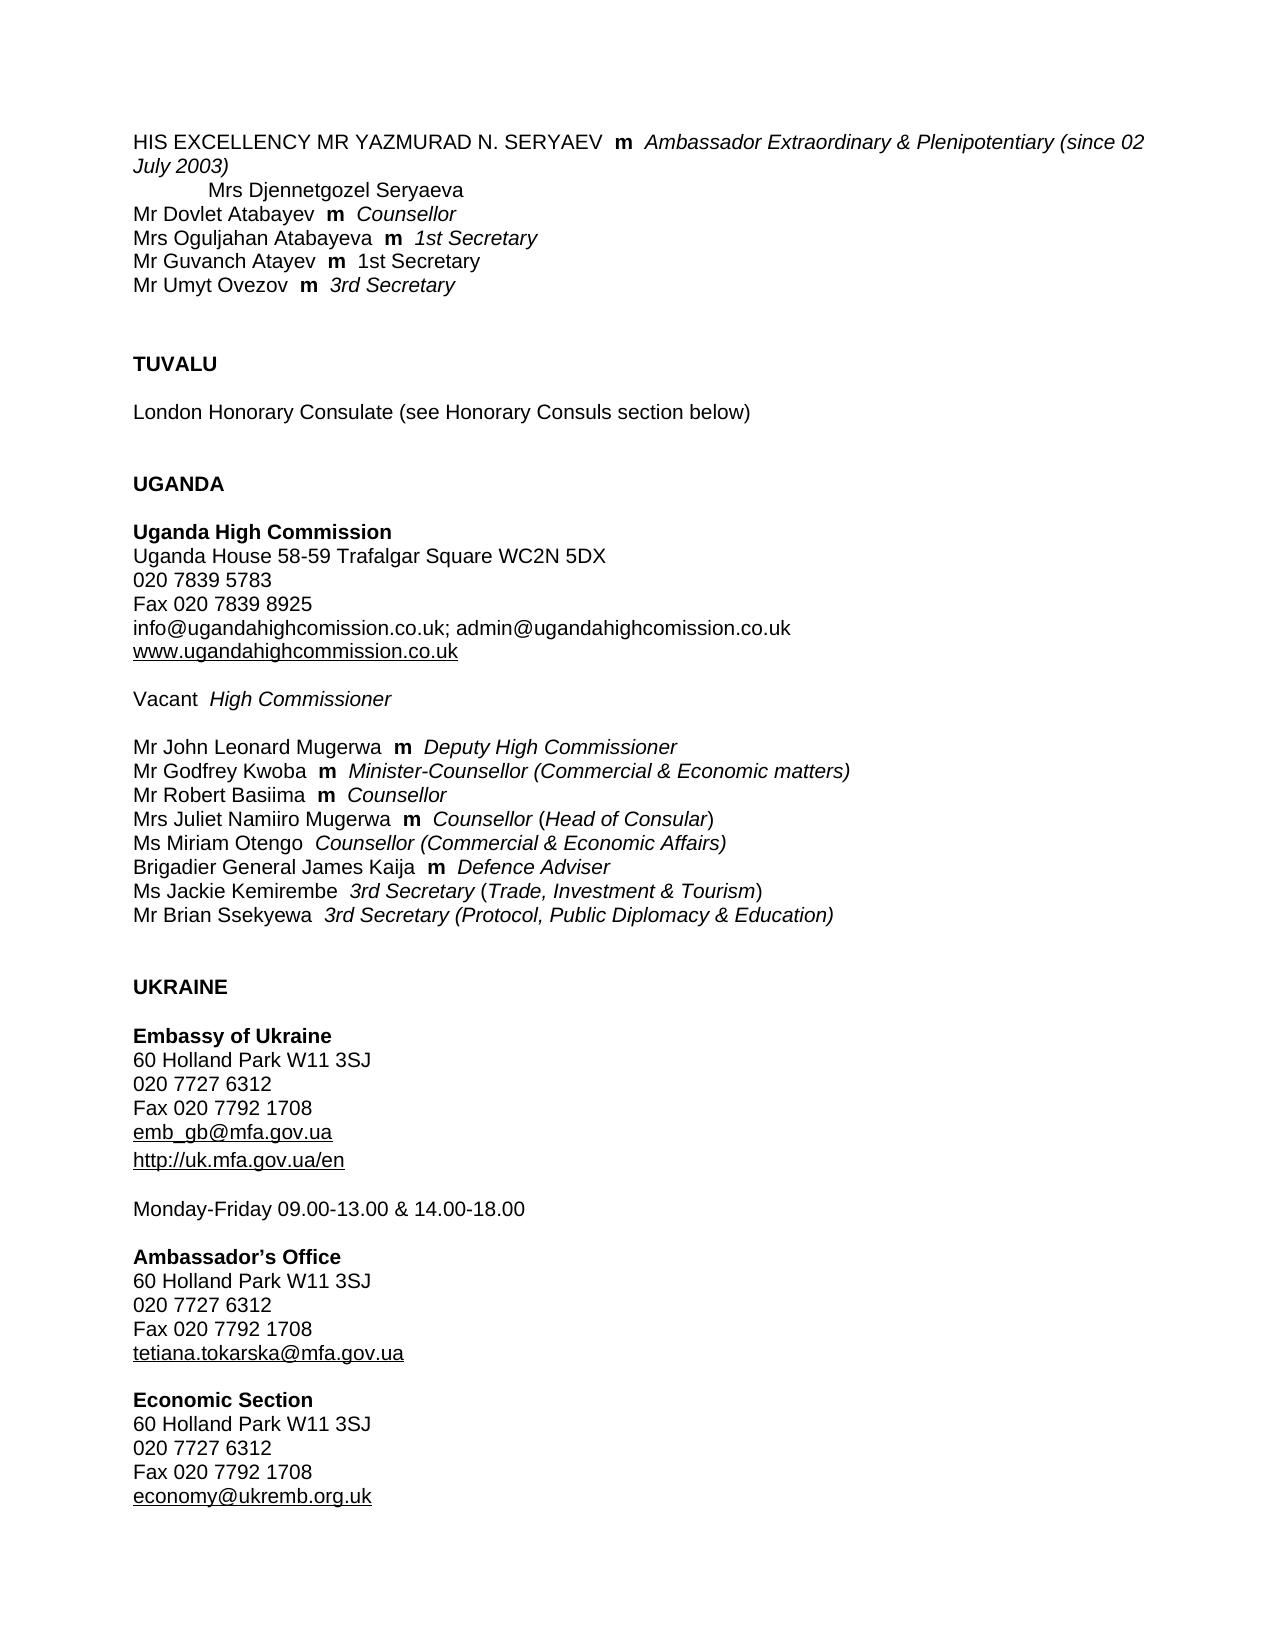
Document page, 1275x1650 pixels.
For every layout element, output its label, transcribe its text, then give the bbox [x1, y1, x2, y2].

text Fax 020 7792 1708 [133, 1096, 1181, 1120]
text Ambassador’s Office [133, 1244, 1181, 1268]
text Monday-Friday 09.00-13.00 & 14.00-18.00 [133, 1197, 1181, 1221]
text economy@ukremb.org.uk [133, 1484, 1181, 1508]
text Mr Guvanch Atayev m 1st Secretary [133, 249, 1181, 273]
text Fax 020 7792 1708 [133, 1460, 1181, 1484]
text Brigadier General James Kaija m Defence Adviser [133, 855, 1181, 879]
text 020 7727 6312 [133, 1436, 1181, 1460]
text Mr Dovlet Atabayev m Counsellor [133, 201, 1181, 225]
text Mr Brian Ssekyewa 3rd Secretary (Protocol, Public Diplomacy & Education) [133, 903, 1181, 927]
subtitle UGANDA [133, 472, 1181, 496]
text 020 7727 6312 [133, 1292, 1181, 1316]
text Mr John Leonard Mugerwa m Deputy High Commissioner [133, 735, 1181, 759]
text emb_gb@mfa.gov.ua [133, 1120, 1181, 1144]
text London Honorary Consulate (see Honorary Consuls section below) [133, 400, 1181, 424]
text Embassy of Ukraine [133, 1024, 1181, 1048]
text Ms Miriam Otengo Counsellor (Commercial & Economic Affairs) [133, 831, 1181, 855]
text Mrs Djennetgozel Seryaeva [133, 177, 1181, 201]
text 020 7727 6312 [133, 1072, 1181, 1096]
text Mrs Juliet Namiiro Mugerwa m Counsellor (Head of Consular) [133, 807, 1181, 831]
text tetiana.tokarska@mfa.gov.ua [133, 1340, 1181, 1364]
text Mrs Oguljahan Atabayeva m 1st Secretary [133, 225, 1181, 249]
text Fax 020 7839 8925 [133, 591, 1181, 615]
text http://uk.mfa.gov.ua/en [133, 1144, 1181, 1173]
text 60 Holland Park W11 3SJ [133, 1268, 1181, 1292]
text Vacant High Commissioner [133, 687, 1181, 711]
text 020 7839 5783 [133, 567, 1181, 591]
text Fax 020 7792 1708 [133, 1316, 1181, 1340]
text 60 Holland Park W11 3SJ [133, 1412, 1181, 1436]
text info@ugandahighcomission.co.uk; admin@ugandahighcomission.co.uk [133, 615, 1181, 639]
text TUVALU [133, 352, 1181, 376]
text www.ugandahighcommission.co.uk [133, 639, 1181, 663]
text Mr Godfrey Kwoba m Minister-Counsellor (Commercial & Economic matters) [133, 759, 1181, 783]
text HIS EXCELLENCY MR YAZMURAD N. SERYAEV m Ambassador Extraordinary & Plenipotentiary (since 02 July 2003) [133, 129, 1181, 177]
text UKRAINE [133, 975, 1181, 999]
text 60 Holland Park W11 3SJ [133, 1048, 1181, 1072]
text Ms Jackie Kemirembe 3rd Secretary (Trade, Investment & Tourism) [133, 879, 1181, 903]
text Uganda High Commission [133, 519, 1181, 543]
text Mr Umyt Ovezov m 3rd Secretary [133, 273, 1181, 297]
text Economic Section [133, 1388, 1181, 1412]
text Mr Robert Basiima m Counsellor [133, 783, 1181, 807]
text Uganda House 58-59 Trafalgar Square WC2N 5DX [133, 543, 1181, 567]
